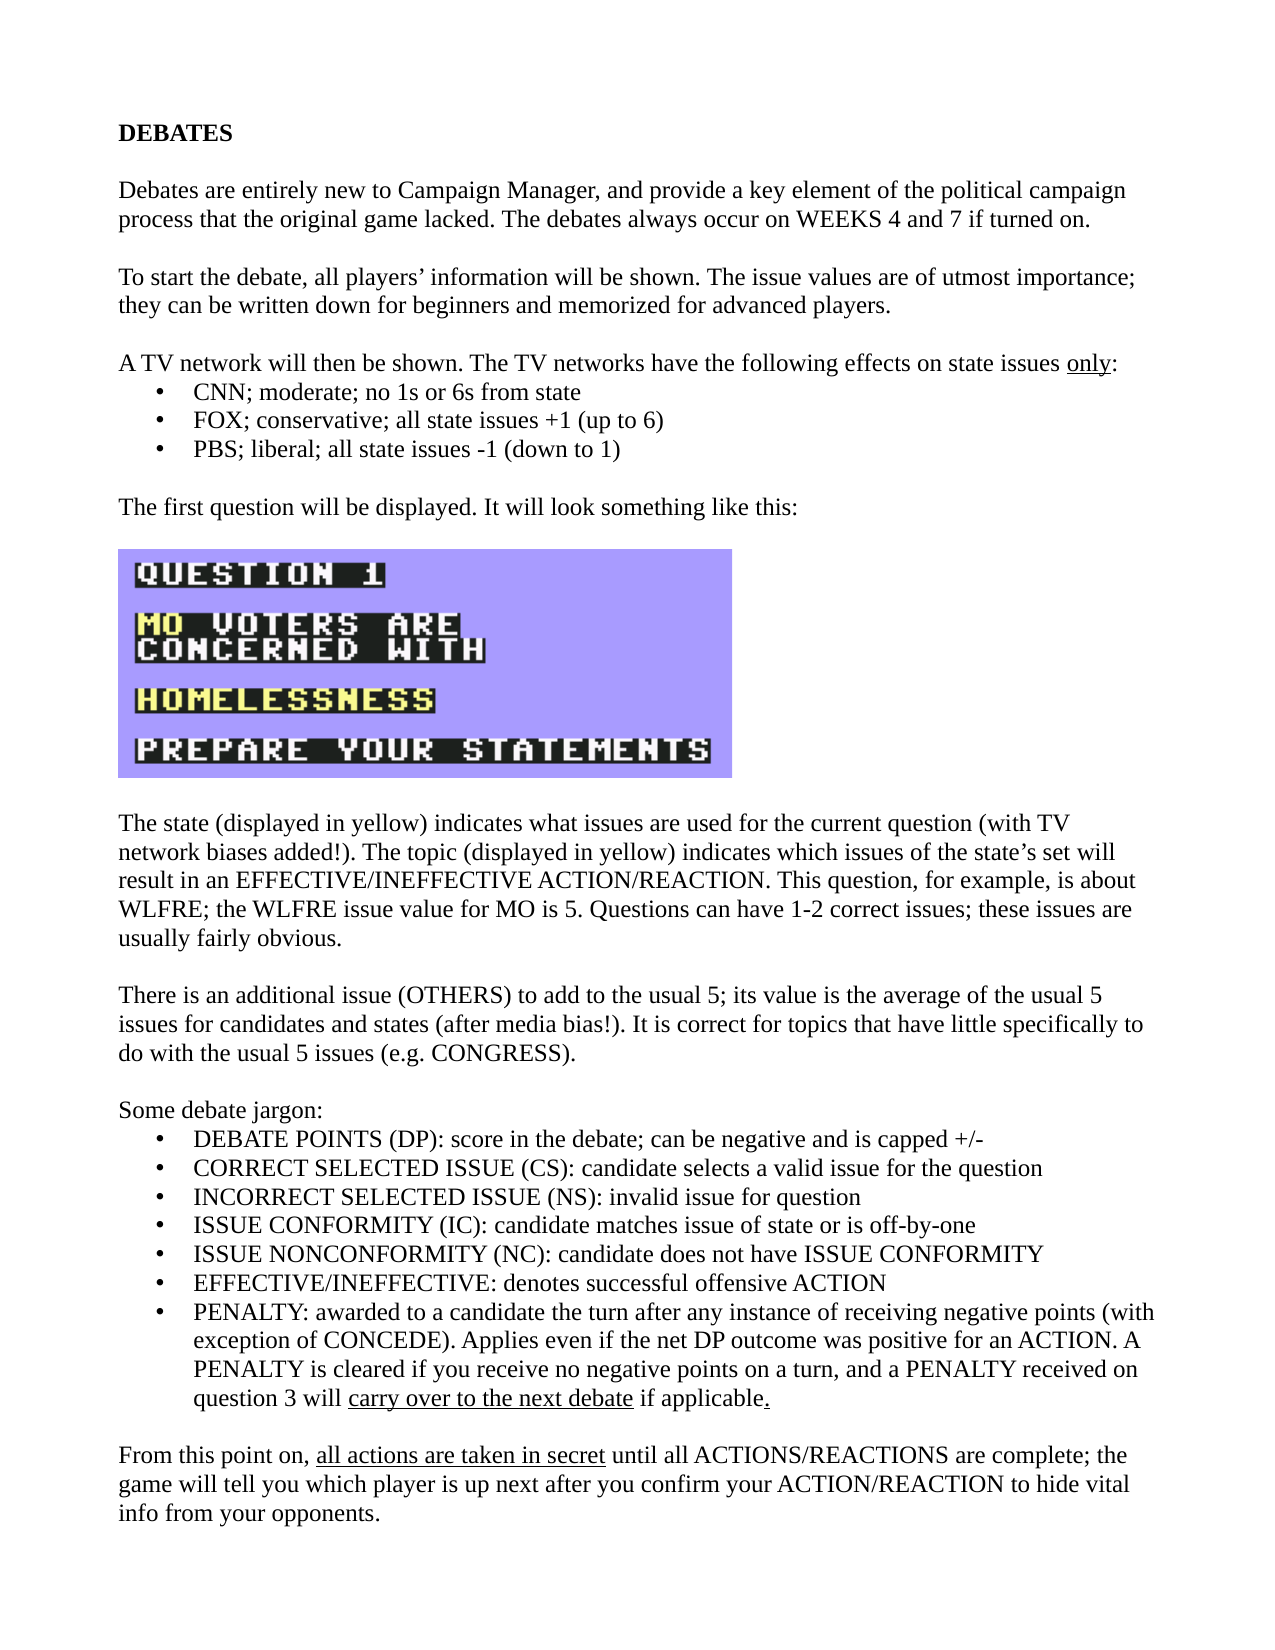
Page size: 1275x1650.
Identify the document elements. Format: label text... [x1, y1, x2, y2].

list EFFECTIVE/INEFFECTIVE: denotes successful offensive ACTION [156, 1268, 1157, 1297]
text The first question will be displayed. It will look something like this: [118, 492, 1157, 521]
list ISSUE CONFORMITY (IC): candidate matches issue of state or is off-by-one [156, 1211, 1157, 1239]
text Some debate jargon: [118, 1096, 1157, 1124]
list DEBATE POINTS (DP): score in the debate; can be negative and is capped +/- [156, 1124, 1157, 1153]
text To start the debate, all players’ information will be shown. The issue values are of utmost importance; they can be written down for beginners and memorized for advanced players. [118, 262, 1157, 319]
text The state (displayed in yellow) indicates what issues are used for the current question (with TV network biases added!). The topic (displayed in yellow) indicates which issues of the state’s set will result in an EFFECTIVE/INEFFECTIVE ACTION/REACTION. This question, for example, is about WLFRE; the WLFRE issue value for MO is 5. Questions can have 1-2 correct issues; these issues are usually fairly obvious. [118, 808, 1157, 952]
list CNN; moderate; no 1s or 6s from state [156, 377, 1157, 406]
list PENALTY: awarded to a candidate the turn after any instance of receiving negative points (with exception of CONCEDE). Applies even if the net DP outcome was positive for an ACTION. A PENALTY is cleared if you receive no negative points on a turn, and a PENALTY received on question 3 will carry over to the next debate if applicable. [156, 1297, 1157, 1412]
text Debates are entirely new to Campaign Manager, and provide a key element of the political campaign process that the original game lacked. The debates always occur on WEEKS 4 and 7 if turned on. [118, 176, 1157, 233]
text There is an additional issue (OTHERS) to add to the usual 5; its value is the average of the usual 5 issues for candidates and states (after media bias!). It is correct for topics that have little specifically to do with the usual 5 issues (e.g. CONGRESS). [118, 981, 1157, 1067]
text From this point on, all actions are taken in secret until all ACTIONS/REACTIONS are complete; the game will tell you which player is up next after you confirm your ACTION/REACTION to hide vital info from your opponents. [118, 1441, 1157, 1527]
list CORRECT SELECTED ISSUE (CS): candidate selects a valid issue for the question [156, 1153, 1157, 1182]
list PBS; liberal; all state issues -1 (down to 1) [156, 434, 1157, 463]
text DEBATES [118, 118, 1157, 147]
list ISSUE NONCONFORMITY (NC): candidate does not have ISSUE CONFORMITY [156, 1239, 1157, 1268]
list FOX; conservative; all state issues +1 (up to 6) [156, 406, 1157, 434]
list INCORRECT SELECTED ISSUE (NS): invalid issue for question [156, 1182, 1157, 1211]
picture [118, 549, 733, 778]
text A TV network will then be shown. The TV networks have the following effects on state issues only: [118, 348, 1157, 377]
